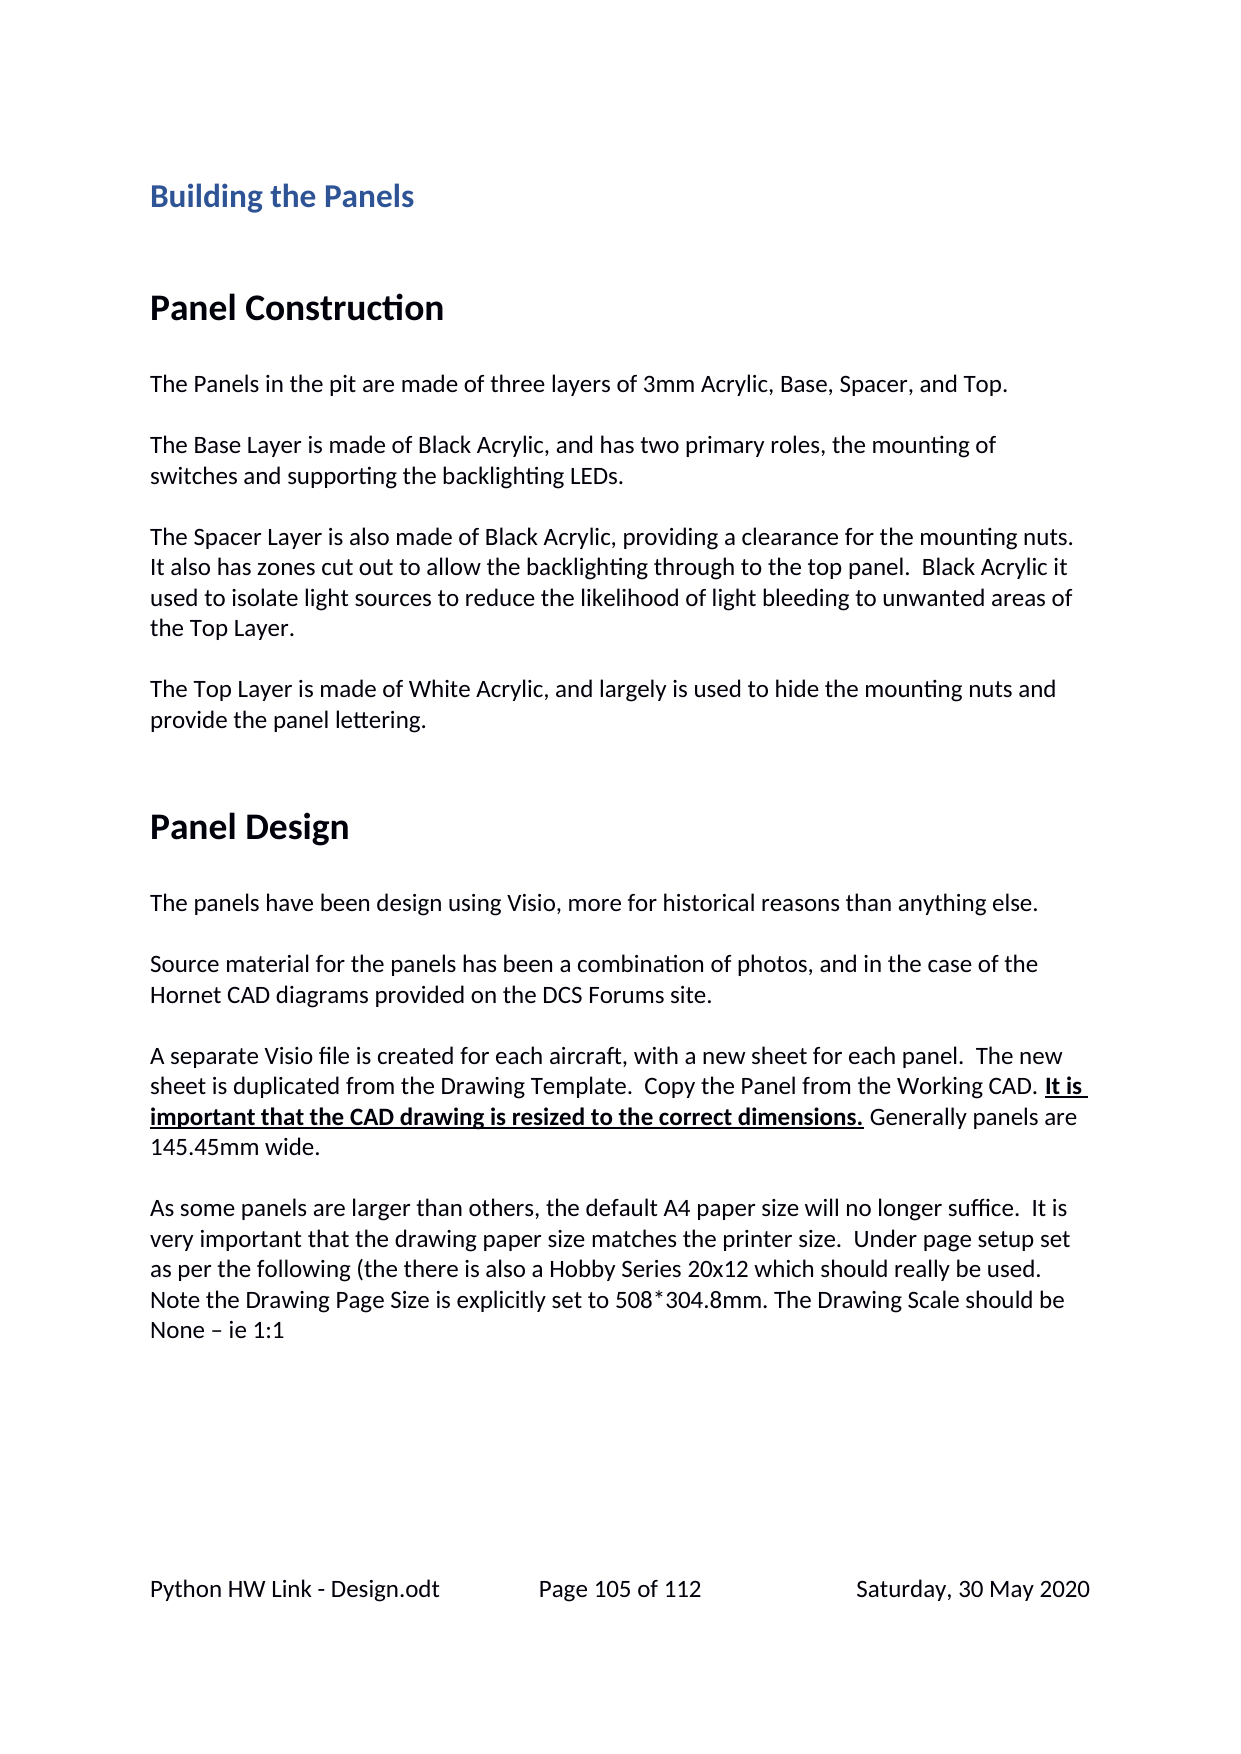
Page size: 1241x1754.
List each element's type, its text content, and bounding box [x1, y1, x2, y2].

text The Top Layer is made of White Acrylic, and largely is used to hide the mounting nuts and provide the panel lettering. [150, 674, 1090, 735]
subtitle Building the Panels [150, 175, 1090, 216]
subtitle Panel Construction [150, 284, 1090, 329]
text The Panels in the pit are made of three layers of 3mm Acrylic, Base, Spacer, and Top. [150, 368, 1090, 399]
subtitle Panel Design [150, 803, 1090, 848]
text The Spacer Layer is also made of Black Acrylic, providing a clearance for the mounting nuts. It also has zones cut out to allow the backlighting through to the top panel. Black Acrylic it used to isolate light sources to reduce the likelihood of light bleeding to unwanted areas of the Top Layer. [150, 521, 1090, 643]
text The panels have been design using Visio, more for historical reasons than anything else. [150, 887, 1090, 918]
text Source material for the panels has been a combination of photos, and in the case of the Hornet CAD diagrams provided on the DCS Forums site. [150, 948, 1090, 1009]
text The Base Layer is made of Black Acrylic, and has two primary roles, the mounting of switches and supporting the backlighting LEDs. [150, 429, 1090, 491]
text As some panels are larger than others, the default A4 paper size will no longer suffice. It is very important that the drawing paper size matches the printer size. Under page setup set as per the following (the there is also a Hobby Series 20x12 which should really be used. Note the Drawing Page Size is explicitly set to 508*304.8mm. The Drawing Scale should be None – ie 1:1 [150, 1193, 1090, 1345]
text A separate Visio file is created for each aircraft, with a new sheet for each panel. The new sheet is duplicated from the Drawing Template. Copy the Panel from the Working CAD. It is important that the CAD drawing is resized to the correct dimensions. Generally panels are 145.45mm wide. [150, 1040, 1090, 1162]
